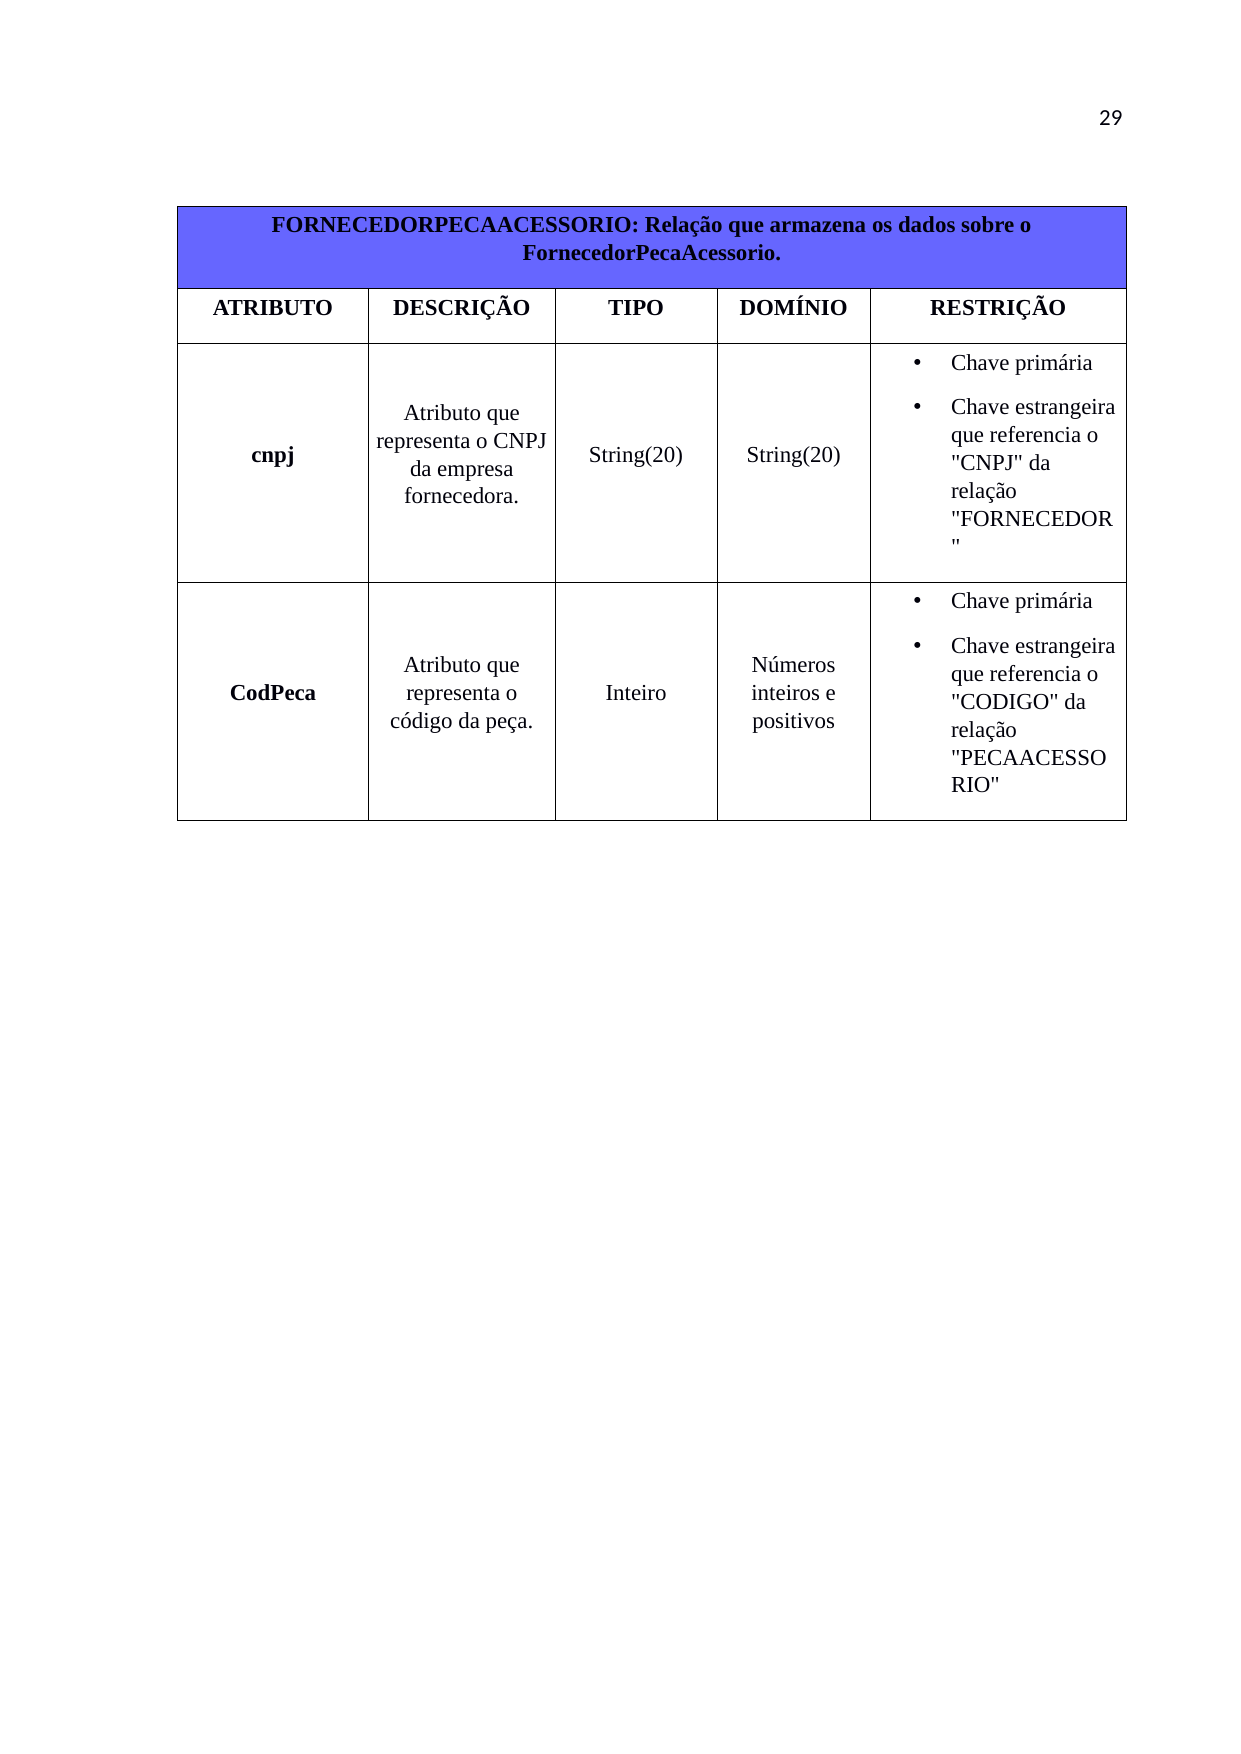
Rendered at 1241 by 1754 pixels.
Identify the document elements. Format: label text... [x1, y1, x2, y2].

table_cell Chave primária Chave estrangeira que referencia o "CNPJ" da relação "FORNECEDOR" [871, 344, 1126, 582]
table_cell Chave primária Chave estrangeira que referencia o "CODIGO" da relação "PECAACESSORIO" [871, 583, 1126, 820]
table_cell DOMÍNIO [718, 289, 870, 343]
table_cell Atributo que representa o código da peça. [369, 583, 555, 820]
table_cell cnpj [178, 344, 368, 582]
table_cell TIPO [556, 289, 717, 343]
table_cell String(20) [556, 344, 717, 582]
table_cell Inteiro [556, 583, 717, 820]
table_cell CodPeca [178, 583, 368, 820]
table_cell DESCRIÇÃO [369, 289, 555, 343]
table_cell RESTRIÇÃO [871, 289, 1126, 343]
table_cell Atributo que representa o CNPJ da empresa fornecedora. [369, 344, 555, 582]
table_cell Números inteiros e positivos [718, 583, 870, 820]
table_cell String(20) [718, 344, 870, 582]
table_header FORNECEDORPECAACESSORIO: Relação que armazena os dados sobre o FornecedorPecaAcessorio. [178, 207, 1126, 288]
table_cell ATRIBUTO [178, 289, 368, 343]
